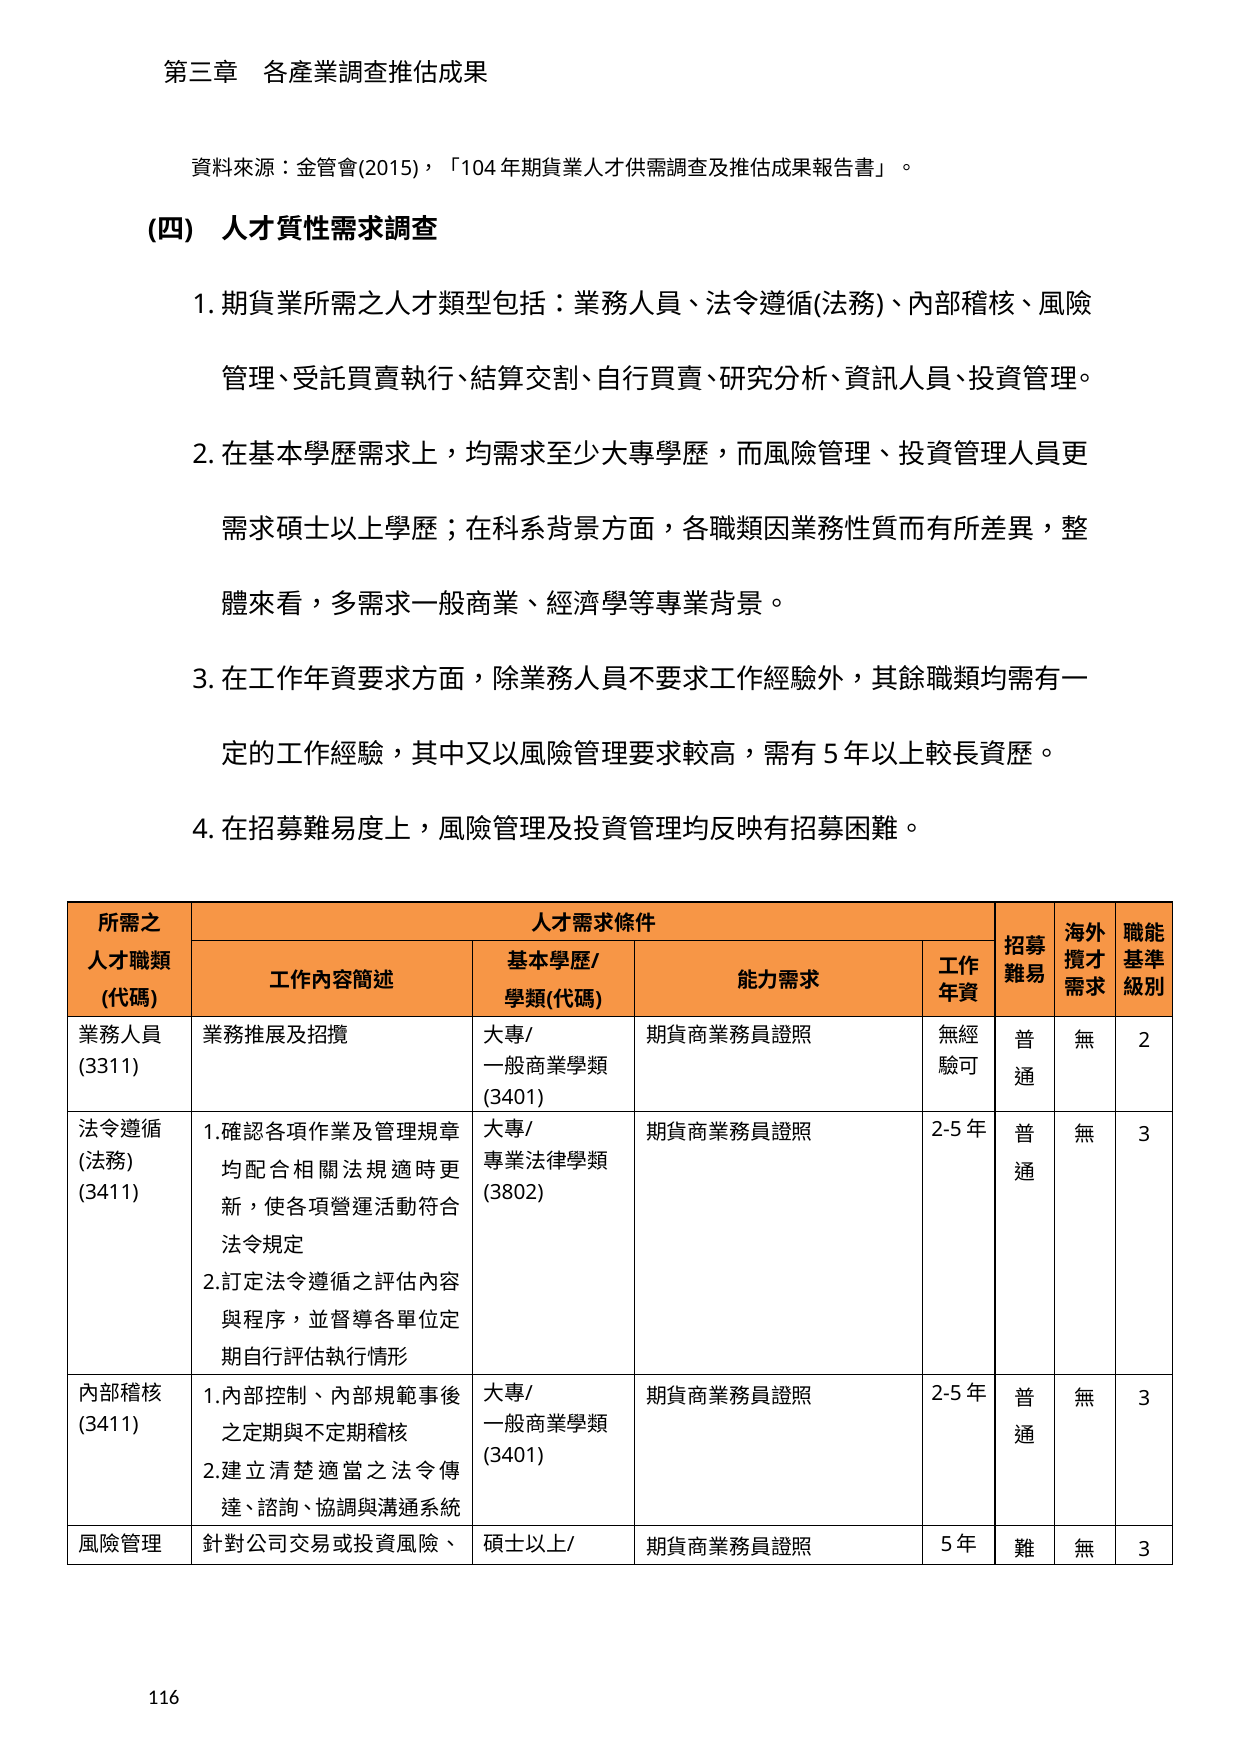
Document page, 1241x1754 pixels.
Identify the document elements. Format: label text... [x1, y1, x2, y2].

table_cell 無 [1055, 1017, 1115, 1111]
table_cell 2-5年 [923, 1112, 994, 1374]
table_cell 工作內容簡述 [192, 941, 472, 1016]
table_cell 3 [1116, 1526, 1172, 1564]
table_header 招募難易 [996, 903, 1054, 1016]
table_cell 期貨商業務員證照 [635, 1526, 922, 1564]
table_cell 5年 [923, 1526, 994, 1564]
table_cell 無經驗可 [923, 1017, 994, 1111]
table_cell 2 [1116, 1017, 1172, 1111]
table_cell 普通 [996, 1375, 1054, 1525]
table_header 所需之 人才職類 (代碼) [68, 903, 191, 1016]
table_cell 大專/ 一般商業學類(3401) [473, 1017, 634, 1111]
table_cell 2-5年 [923, 1375, 994, 1525]
table_cell 大專/ 一般商業學類(3401) [473, 1375, 634, 1525]
table_cell 內部控制、內部規範事後之定期與不定期稽核 建立清楚適當之法令傳達、諮詢、協調與溝通系統 [192, 1375, 472, 1525]
table_cell 業務人員(3311) [68, 1017, 191, 1111]
table_cell 難 [996, 1526, 1054, 1564]
table_cell 法令遵循(法務) (3411) [68, 1112, 191, 1374]
table_header 海外攬才需求 [1055, 903, 1115, 1016]
list 人才質性需求調查 [148, 189, 1092, 264]
table_cell 工作 年資 [923, 941, 994, 1016]
text 資料來源：金管會(2015)，「104年期貨業人才供需調查及推估成果報告書」。 [192, 148, 1063, 185]
table_cell 基本學歷/ 學類(代碼) [473, 941, 634, 1016]
table_cell 業務推展及招攬 [192, 1017, 472, 1111]
list 在招募難易度上，風險管理及投資管理均反映有招募困難。 [192, 789, 1092, 864]
table_header 人才需求條件 [192, 903, 994, 940]
table_cell 無 [1055, 1526, 1115, 1564]
table_header 職能基準級別 [1116, 903, 1172, 1016]
table_cell 大專/ 專業法律學類(3802) [473, 1112, 634, 1374]
table_cell 風險管理 [68, 1526, 191, 1564]
table_cell 針對公司交易或投資風險、 [192, 1526, 472, 1564]
table_cell 碩士以上/ [473, 1526, 634, 1564]
table_cell 無 [1055, 1112, 1115, 1374]
table_cell 內部稽核(3411) [68, 1375, 191, 1525]
table_cell 期貨商業務員證照 [635, 1112, 922, 1374]
table_cell 能力需求 [635, 941, 922, 1016]
table_cell 3 [1116, 1375, 1172, 1525]
table_cell 普通 [996, 1112, 1054, 1374]
table_cell 普通 [996, 1017, 1054, 1111]
list 在工作年資要求方面，除業務人員不要求工作經驗外，其餘職類均需有一定的工作經驗，其中又以風險管理要求較高，需有5年以上較長資歷。 [192, 639, 1092, 789]
table_cell 無 [1055, 1375, 1115, 1525]
table_cell 確認各項作業及管理規章均配合相關法規適時更新，使各項營運活動符合法令規定 訂定法令遵循之評估內容與程序，並督導各單位定期自行評估執行情形 [192, 1112, 472, 1374]
table_cell 期貨商業務員證照 [635, 1375, 922, 1525]
list 在基本學歷需求上，均需求至少大專學歷，而風險管理、投資管理人員更需求碩士以上學歷；在科系背景方面，各職類因業務性質而有所差異，整體來看，多需求一般商業、經濟學等專業背景。 [192, 414, 1092, 639]
table_cell 3 [1116, 1112, 1172, 1374]
table_cell 期貨商業務員證照 [635, 1017, 922, 1111]
list 期貨業所需之人才類型包括：業務人員、法令遵循(法務)、內部稽核、風險管理、受託買賣執行、結算交割、自行買賣、研究分析、資訊人員、投資管理。 [192, 264, 1092, 414]
